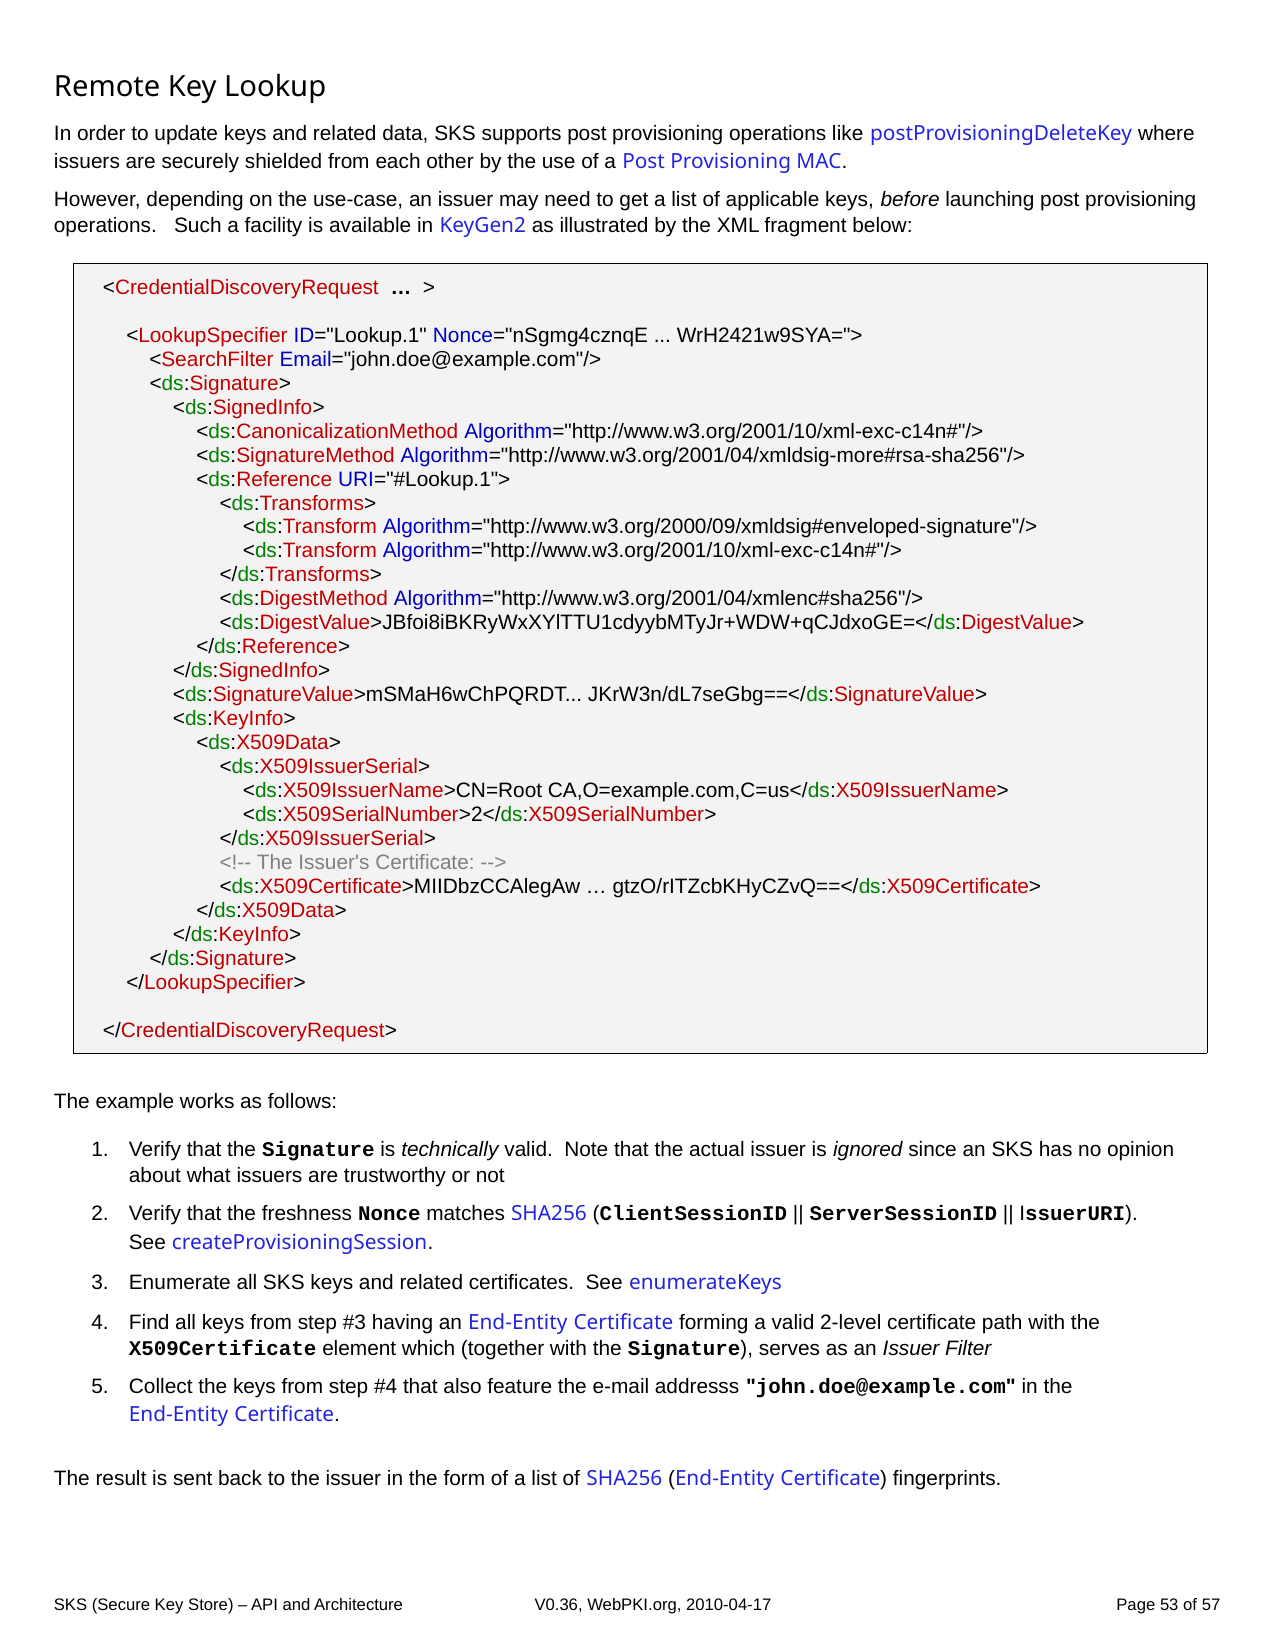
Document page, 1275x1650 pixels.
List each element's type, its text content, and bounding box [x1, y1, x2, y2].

list Find all keys from step #3 having an End-Entity Certificate forming a valid 2-level certificate path with the X509Certificate element which (together with the Signature), serves as an Issuer Filter [91, 1307, 1221, 1362]
list Collect the keys from step #4 that also feature the e-mail addresss "john.doe@example.com" in the End-Entity Certificate. [91, 1373, 1221, 1428]
text However, depending on the use-case, an issuer may need to get a list of applicable keys, before launching post provisioning operations. Such a facility is available in KeyGen2 as illustrated by the XML fragment below: [54, 186, 1221, 263]
table_header <CredentialDiscoveryRequest … > <LookupSpecifier ID="Lookup.1" Nonce="nSgmg4cznqE ... WrH2421w9SYA="> <SearchFilter Email="john.doe@example.com"/> <ds:Signature> <ds:SignedInfo> <ds:CanonicalizationMethod Algorithm="http://www.w3.org/2001/10/xml-exc-c14n#"/> <ds:SignatureMethod Algorithm="http://www.w3.org/2001/04/xmldsig-more#rsa-sha256"/> <ds:Reference URI="#Lookup.1"> <ds:Transforms> <ds:Transform Algorithm="http://www.w3.org/2000/09/xmldsig#enveloped-signature"/> <ds:Transform Algorithm="http://www.w3.org/2001/10/xml-exc-c14n#"/> </ds:Transforms> <ds:DigestMethod Algorithm="http://www.w3.org/2001/04/xmlenc#sha256"/> <ds:DigestValue>JBfoi8iBKRyWxXYlTTU1cdyybMTyJr+WDW+qCJdxoGE=</ds:DigestValue> </ds:Reference> </ds:SignedInfo> <ds:SignatureValue>mSMaH6wChPQRDT... JKrW3n/dL7seGbg==</ds:SignatureValue> <ds:KeyInfo> <ds:X509Data> <ds:X509IssuerSerial> <ds:X509IssuerName>CN=Root CA,O=example.com,C=us</ds:X509IssuerName> <ds:X509SerialNumber>2</ds:X509SerialNumber> </ds:X509IssuerSerial> <!-- The Issuer's Certificate: --> <ds:X509Certificate>MIIDbzCCAlegAw … gtzO/rITZcbKHyCZvQ==</ds:X509Certificate> </ds:X509Data> </ds:KeyInfo> </ds:Signature> </LookupSpecifier> </CredentialDiscoveryRequest> [74, 264, 1207, 1053]
list Verify that the freshness Nonce matches SHA256 (ClientSessionID || ServerSessionID || IssuerURI). See createProvisioningSession. [91, 1198, 1221, 1255]
subtitle Remote Key Lookup [54, 66, 1221, 105]
text The result is sent back to the issuer in the form of a list of SHA256 (End-Entity Certificate) fingerprints. [54, 1439, 1221, 1492]
list Enumerate all SKS keys and related certificates. See enumerateKeys [91, 1267, 1221, 1296]
text In order to update keys and related data, SKS supports post provisioning operations like postProvisioningDeleteKey where issuers are securely shielded from each other by the use of a Post Provisioning MAC. [54, 118, 1221, 175]
text The example works as follows: [54, 1089, 1221, 1137]
list Verify that the Signature is technically valid. Note that the actual issuer is ignored since an SKS has no opinion about what issuers are trustworthy or not [91, 1137, 1221, 1187]
